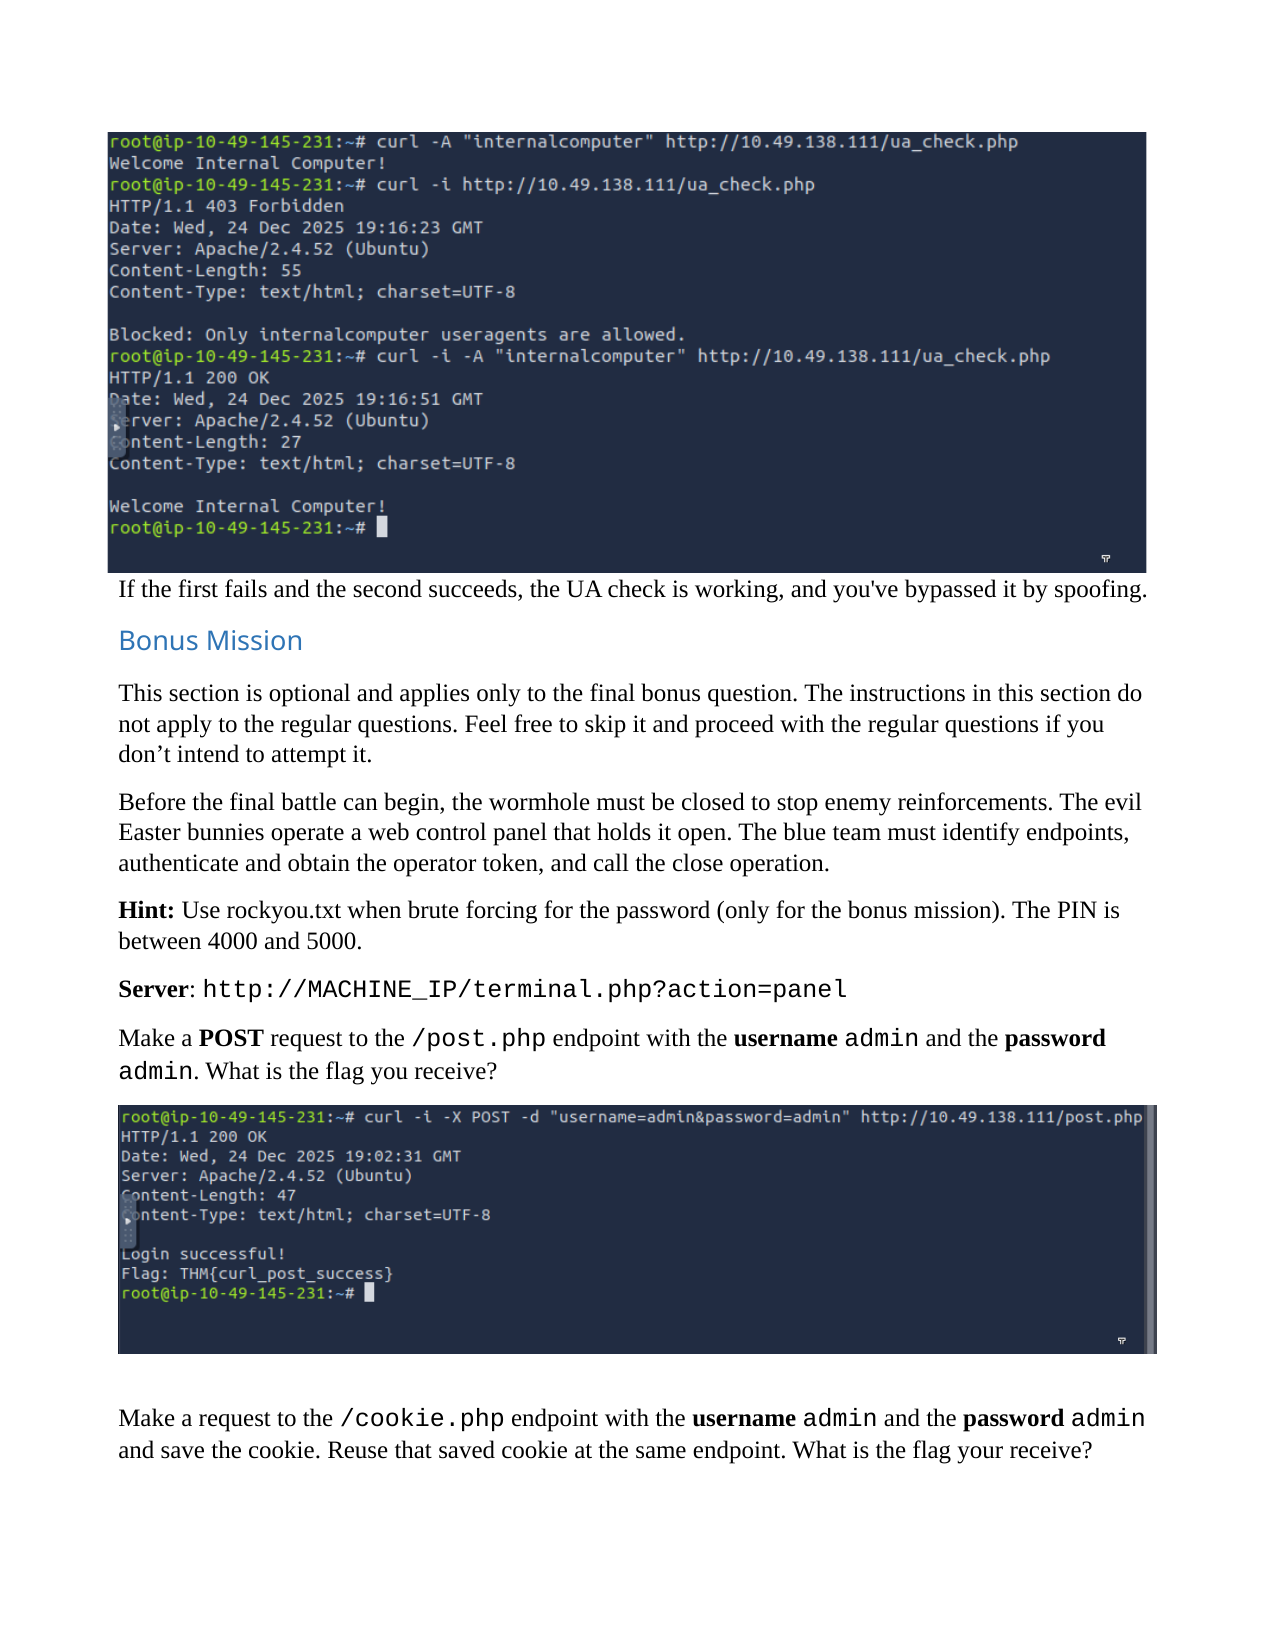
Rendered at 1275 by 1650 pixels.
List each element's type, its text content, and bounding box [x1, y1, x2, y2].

text Before the final battle can begin, the wormhole must be closed to stop enemy reinforcements. The evil Easter bunnies operate a web control panel that holds it open. The blue team must identify endpoints, authenticate and obtain the operator token, and call the close operation. [118, 787, 1157, 877]
text If the first fails and the second succeeds, the UA check is working, and you've bypassed it by spoofing. [118, 118, 1157, 603]
text Make a POST request to the /post.php endpoint with the username admin and the password admin. What is the flag you receive? [118, 1023, 1157, 1087]
text This section is optional and applies only to the final bonus question. The instructions in this section do not apply to the regular questions. Feel free to skip it and proceed with the regular questions if you don’t intend to attempt it. [118, 678, 1157, 768]
text Server: http://MACHINE_IP/terminal.php?action=panel [118, 974, 1157, 1004]
subtitle Bonus Mission [118, 622, 1157, 659]
text Make a request to the /cookie.php endpoint with the username admin and the password admin and save the cookie. Reuse that saved cookie at the same endpoint. What is the flag your receive? [118, 1403, 1157, 1464]
text Hint: Use rockyou.txt when brute forcing for the password (only for the bonus mission). The PIN is between 4000 and 5000. [118, 896, 1157, 955]
picture [107, 132, 1147, 573]
picture [118, 1105, 1157, 1354]
